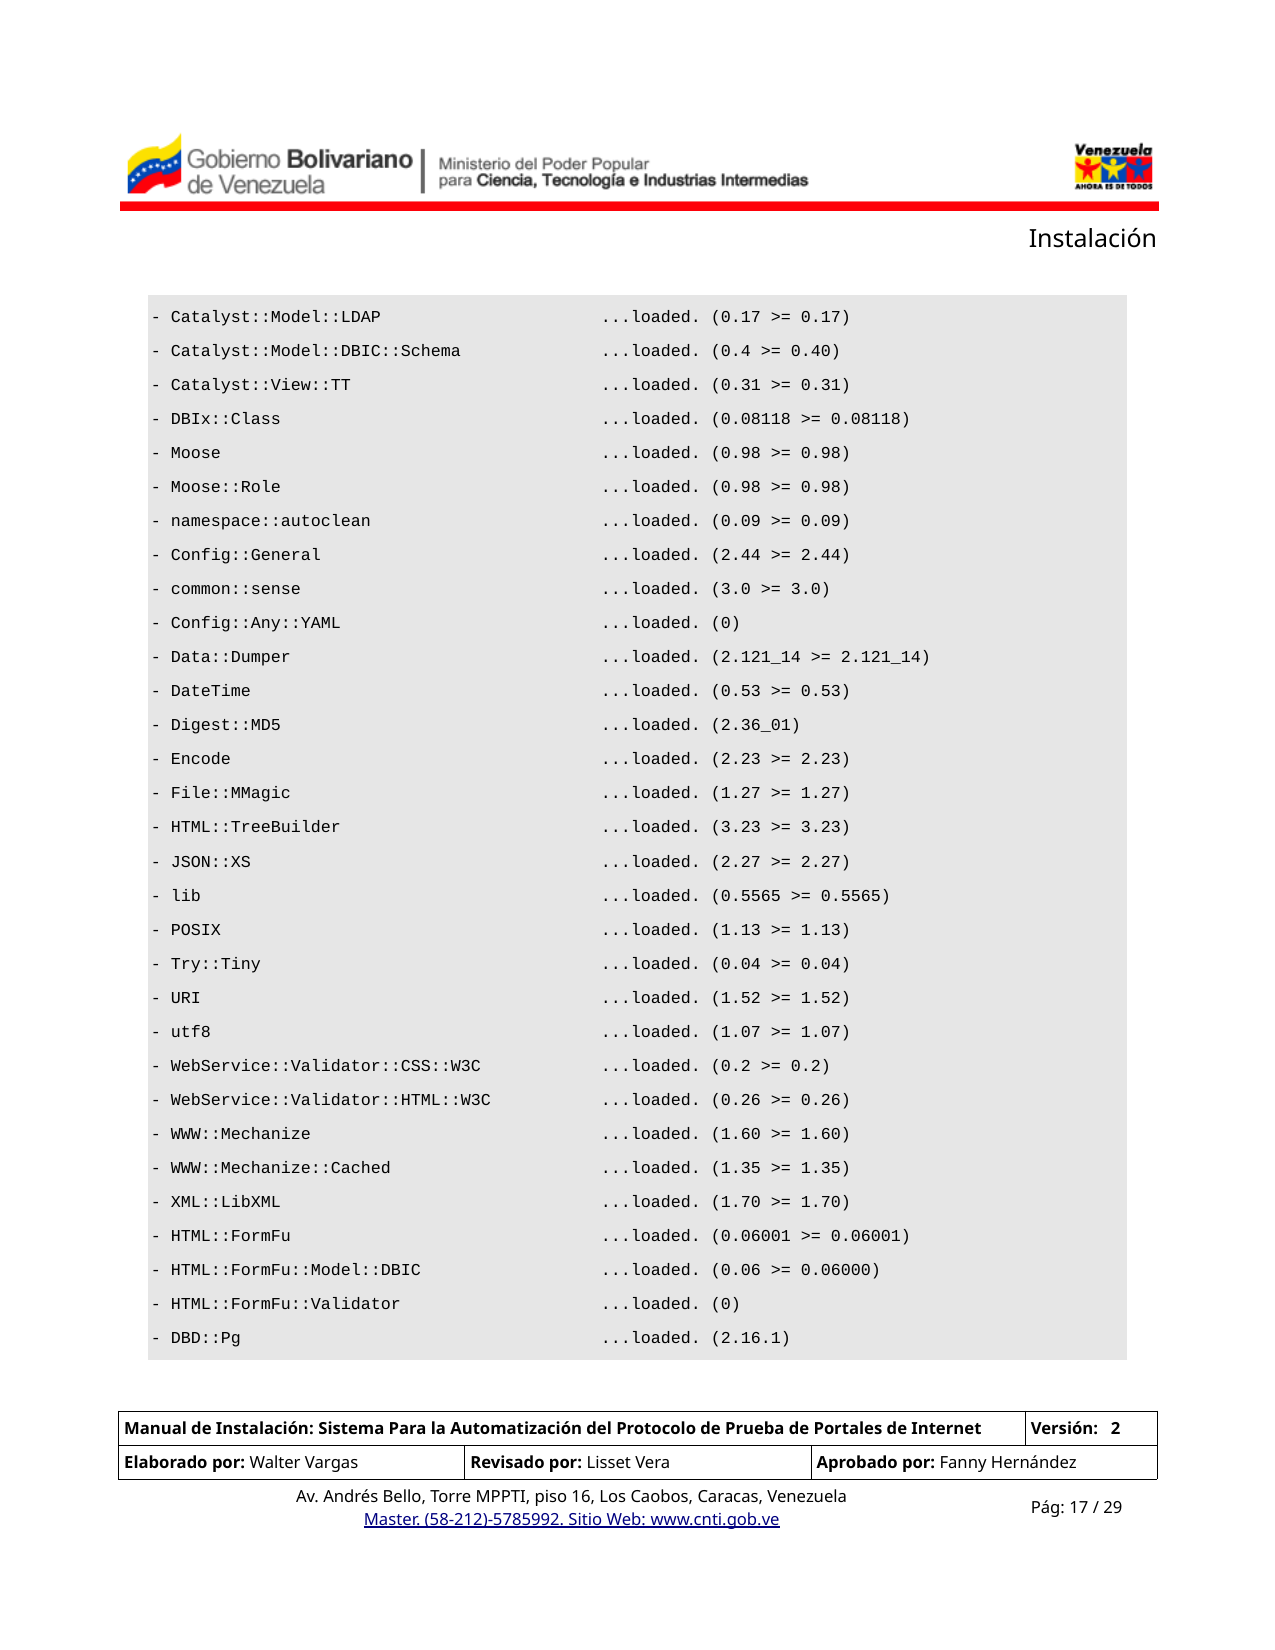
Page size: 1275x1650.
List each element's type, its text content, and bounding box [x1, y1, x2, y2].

text - HTML::TreeBuilder ...loaded. (3.23 >= 3.23) [148, 804, 1127, 838]
text - Config::General ...loaded. (2.44 >= 2.44) [148, 531, 1127, 565]
text - WebService::Validator::CSS::W3C ...loaded. (0.2 >= 0.2) [148, 1042, 1127, 1076]
text - XML::LibXML ...loaded. (1.70 >= 1.70) [148, 1178, 1127, 1213]
text - DBD::Pg ...loaded. (2.16.1) [148, 1315, 1127, 1352]
text - Catalyst::Model::LDAP ...loaded. (0.17 >= 0.17) [148, 295, 1127, 327]
text - DBIx::Class ...loaded. (0.08118 >= 0.08118) [148, 395, 1127, 429]
text - Catalyst::View::TT ...loaded. (0.31 >= 0.31) [148, 361, 1127, 395]
text - WWW::Mechanize ...loaded. (1.60 >= 1.60) [148, 1110, 1127, 1144]
text - POSIX ...loaded. (1.13 >= 1.13) [148, 906, 1127, 940]
text - Config::Any::YAML ...loaded. (0) [148, 599, 1127, 633]
text - Moose ...loaded. (0.98 >= 0.98) [148, 429, 1127, 463]
text - File::MMagic ...loaded. (1.27 >= 1.27) [148, 770, 1127, 804]
text - JSON::XS ...loaded. (2.27 >= 2.27) [148, 838, 1127, 872]
text - WebService::Validator::HTML::W3C ...loaded. (0.26 >= 0.26) [148, 1076, 1127, 1110]
text - lib ...loaded. (0.5565 >= 0.5565) [148, 872, 1127, 906]
text - common::sense ...loaded. (3.0 >= 3.0) [148, 565, 1127, 599]
text - Encode ...loaded. (2.23 >= 2.23) [148, 736, 1127, 770]
text - DateTime ...loaded. (0.53 >= 0.53) [148, 668, 1127, 702]
picture [120, 125, 1159, 211]
text - Try::Tiny ...loaded. (0.04 >= 0.04) [148, 940, 1127, 974]
text - WWW::Mechanize::Cached ...loaded. (1.35 >= 1.35) [148, 1144, 1127, 1178]
text - namespace::autoclean ...loaded. (0.09 >= 0.09) [148, 497, 1127, 531]
text - HTML::FormFu::Validator ...loaded. (0) [148, 1281, 1127, 1315]
text - Catalyst::Model::DBIC::Schema ...loaded. (0.4 >= 0.40) [148, 327, 1127, 361]
text - HTML::FormFu::Model::DBIC ...loaded. (0.06 >= 0.06000) [148, 1247, 1127, 1281]
text - HTML::FormFu ...loaded. (0.06001 >= 0.06001) [148, 1213, 1127, 1247]
text - Data::Dumper ...loaded. (2.121_14 >= 2.121_14) [148, 633, 1127, 668]
text - Moose::Role ...loaded. (0.98 >= 0.98) [148, 463, 1127, 497]
text - URI ...loaded. (1.52 >= 1.52) [148, 974, 1127, 1008]
text - Digest::MD5 ...loaded. (2.36_01) [148, 702, 1127, 736]
text - utf8 ...loaded. (1.07 >= 1.07) [148, 1008, 1127, 1042]
